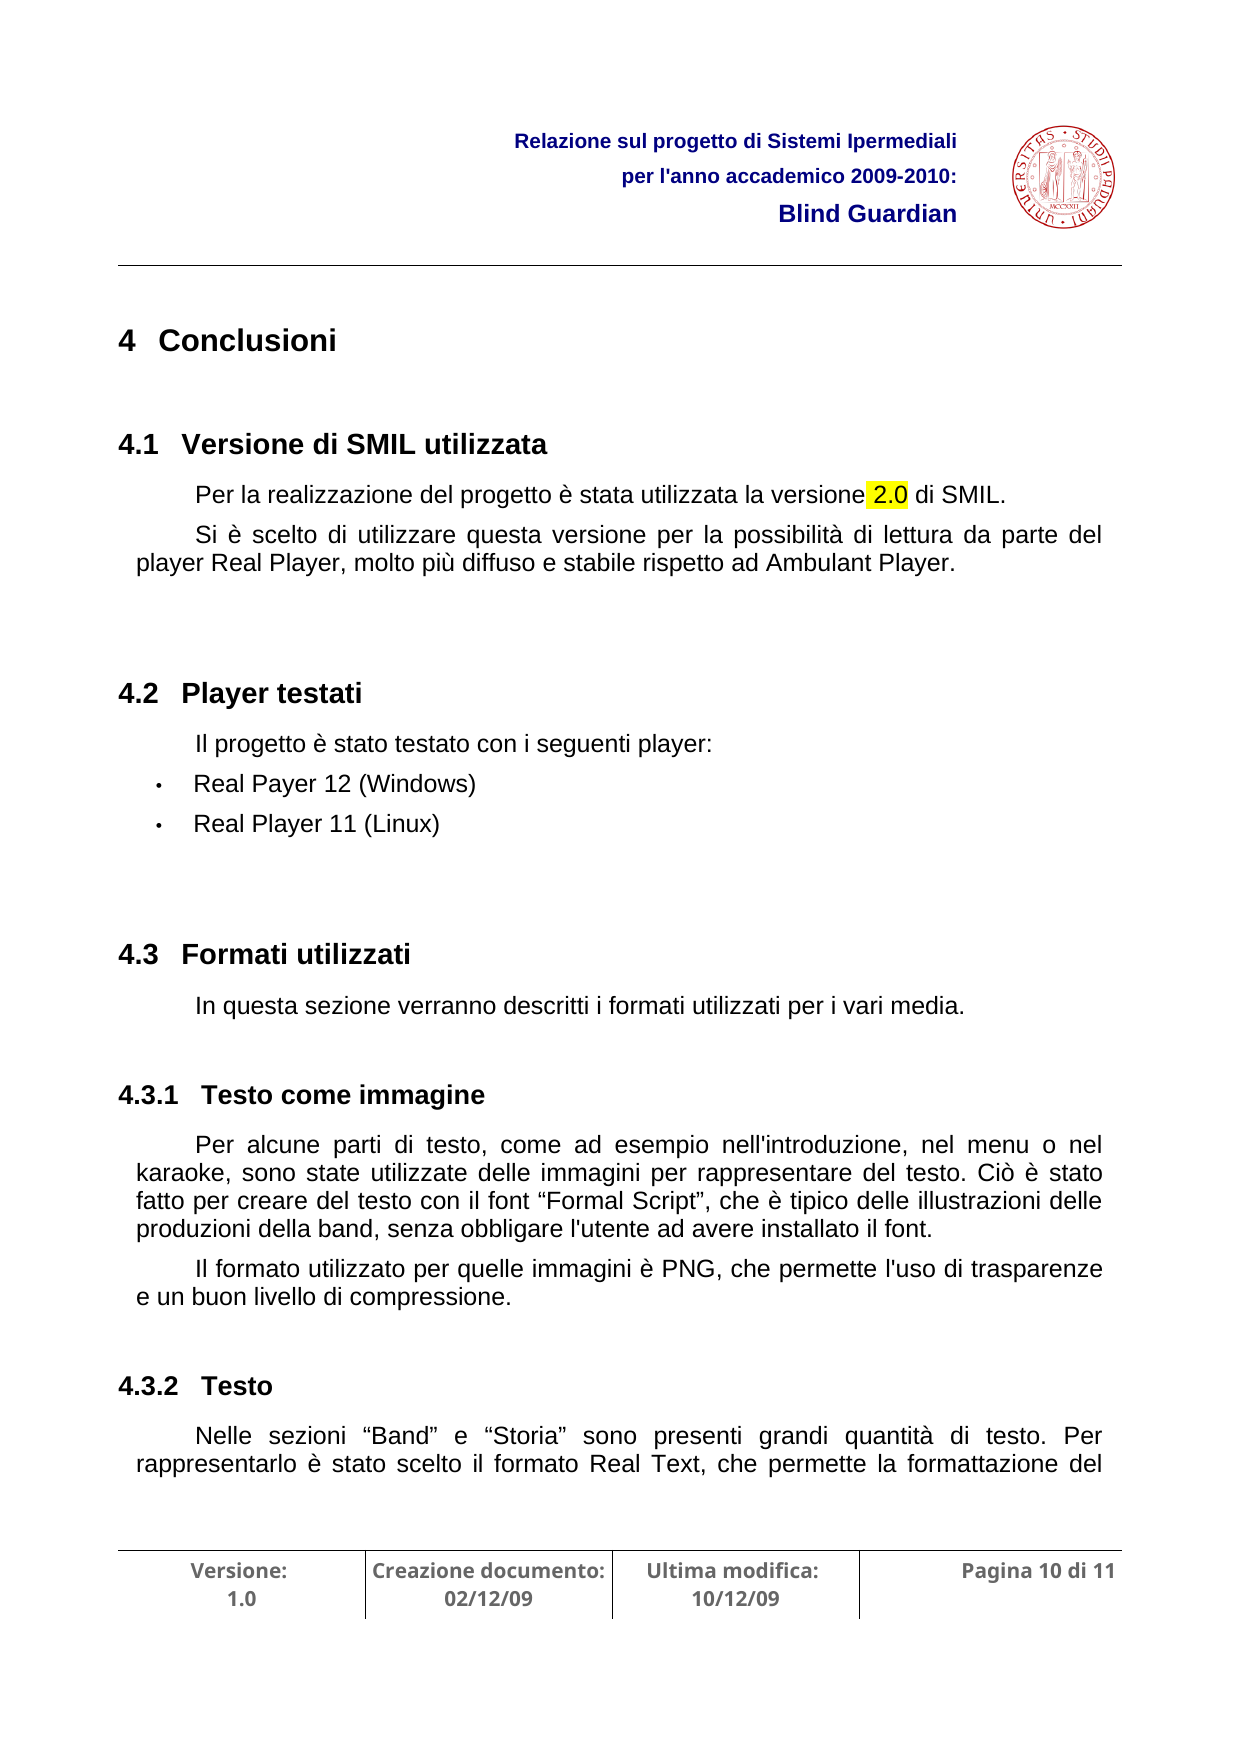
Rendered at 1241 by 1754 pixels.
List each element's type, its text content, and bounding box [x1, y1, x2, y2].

subtitle Conclusioni [118, 323, 1122, 358]
list Real Player 11 (Linux) [156, 810, 1122, 838]
subtitle Testo come immagine [118, 1080, 1122, 1110]
subtitle Formati utilizzati [118, 938, 1122, 971]
text Il formato utilizzato per quelle immagini è PNG, che permette l'uso di trasparenze e un buon livello di compressione. [136, 1254, 1104, 1310]
subtitle Versione di SMIL utilizzata [118, 428, 1122, 460]
picture [1010, 123, 1117, 231]
subtitle Testo [118, 1371, 1122, 1401]
text Per la realizzazione del progetto è stata utilizzata la versione 2.0 di SMIL. [136, 481, 1104, 509]
text Il progetto è stato testato con i seguenti player: [136, 730, 1104, 758]
text Per alcune parti di testo, come ad esempio nell'introduzione, nel menu o nel karaoke, sono state utilizzate delle immagini per rappresentare del testo. Ciò è stato fatto per creare del testo con il font “Formal Script”, che è tipico delle illustrazioni delle produzioni della band, senza obbligare l'utente ad avere installato il font. [136, 1131, 1104, 1243]
list Real Payer 12 (Windows) [156, 770, 1122, 798]
text In questa sezione verranno descritti i formati utilizzati per i vari media. [136, 991, 1104, 1019]
text Si è scelto di utilizzare questa versione per la possibilità di lettura da parte del player Real Player, molto più diffuso e stabile rispetto ad Ambulant Player. [136, 521, 1104, 577]
text Nelle sezioni “Band” e “Storia” sono presenti grandi quantità di testo. Per rappresentarlo è stato scelto il formato Real Text, che permette la formattazione del [136, 1422, 1104, 1478]
subtitle Player testati [118, 677, 1122, 709]
